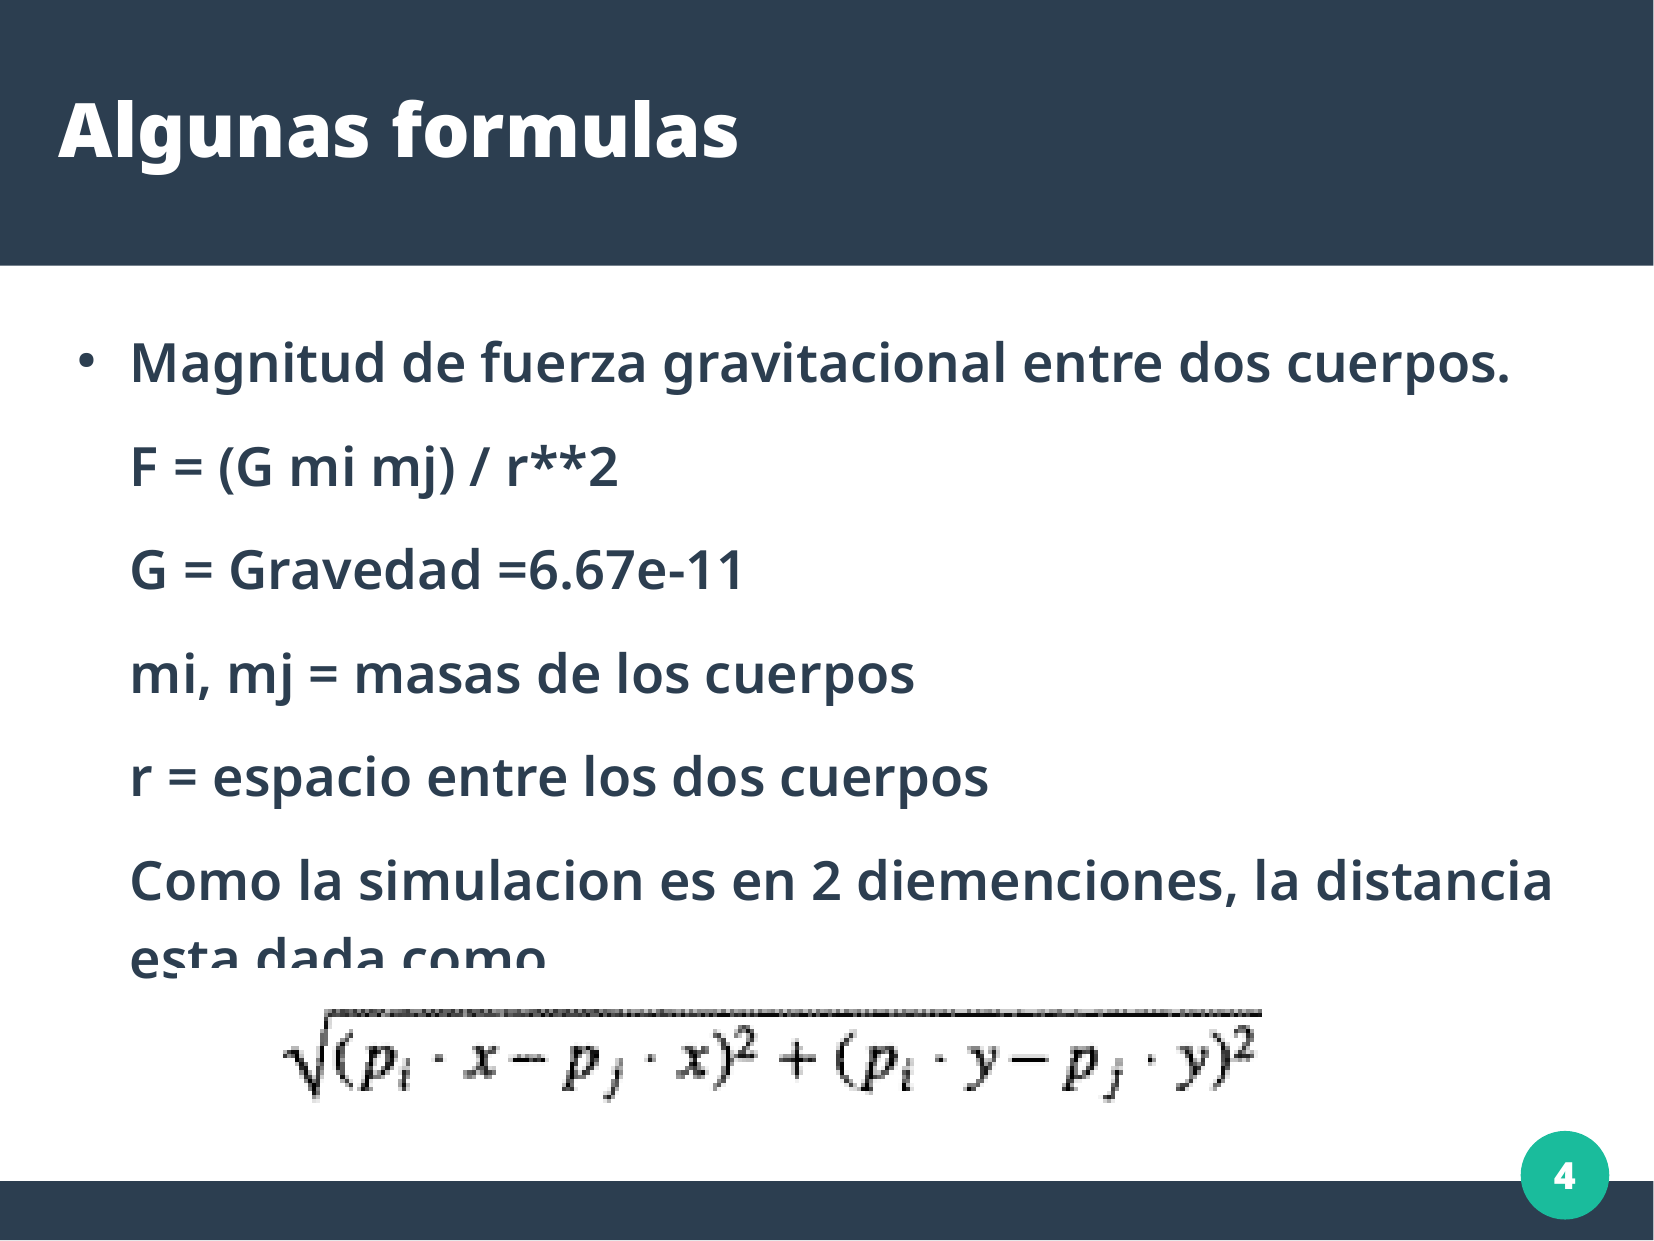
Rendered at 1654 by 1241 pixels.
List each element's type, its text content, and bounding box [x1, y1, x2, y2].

picture [177, 968, 1394, 1141]
list Magnitud de fuerza gravitacional entre dos cuerpos. F = (G mi mj) / r**2 G = Gravedad =6.67e-11 mi, mj = masas de los cuerpos r = espacio entre los dos cuerpos Como la simulacion es en 2 diemenciones, la distancia esta dada como [59, 324, 1595, 1152]
title Algunas formulas [59, 49, 1595, 207]
